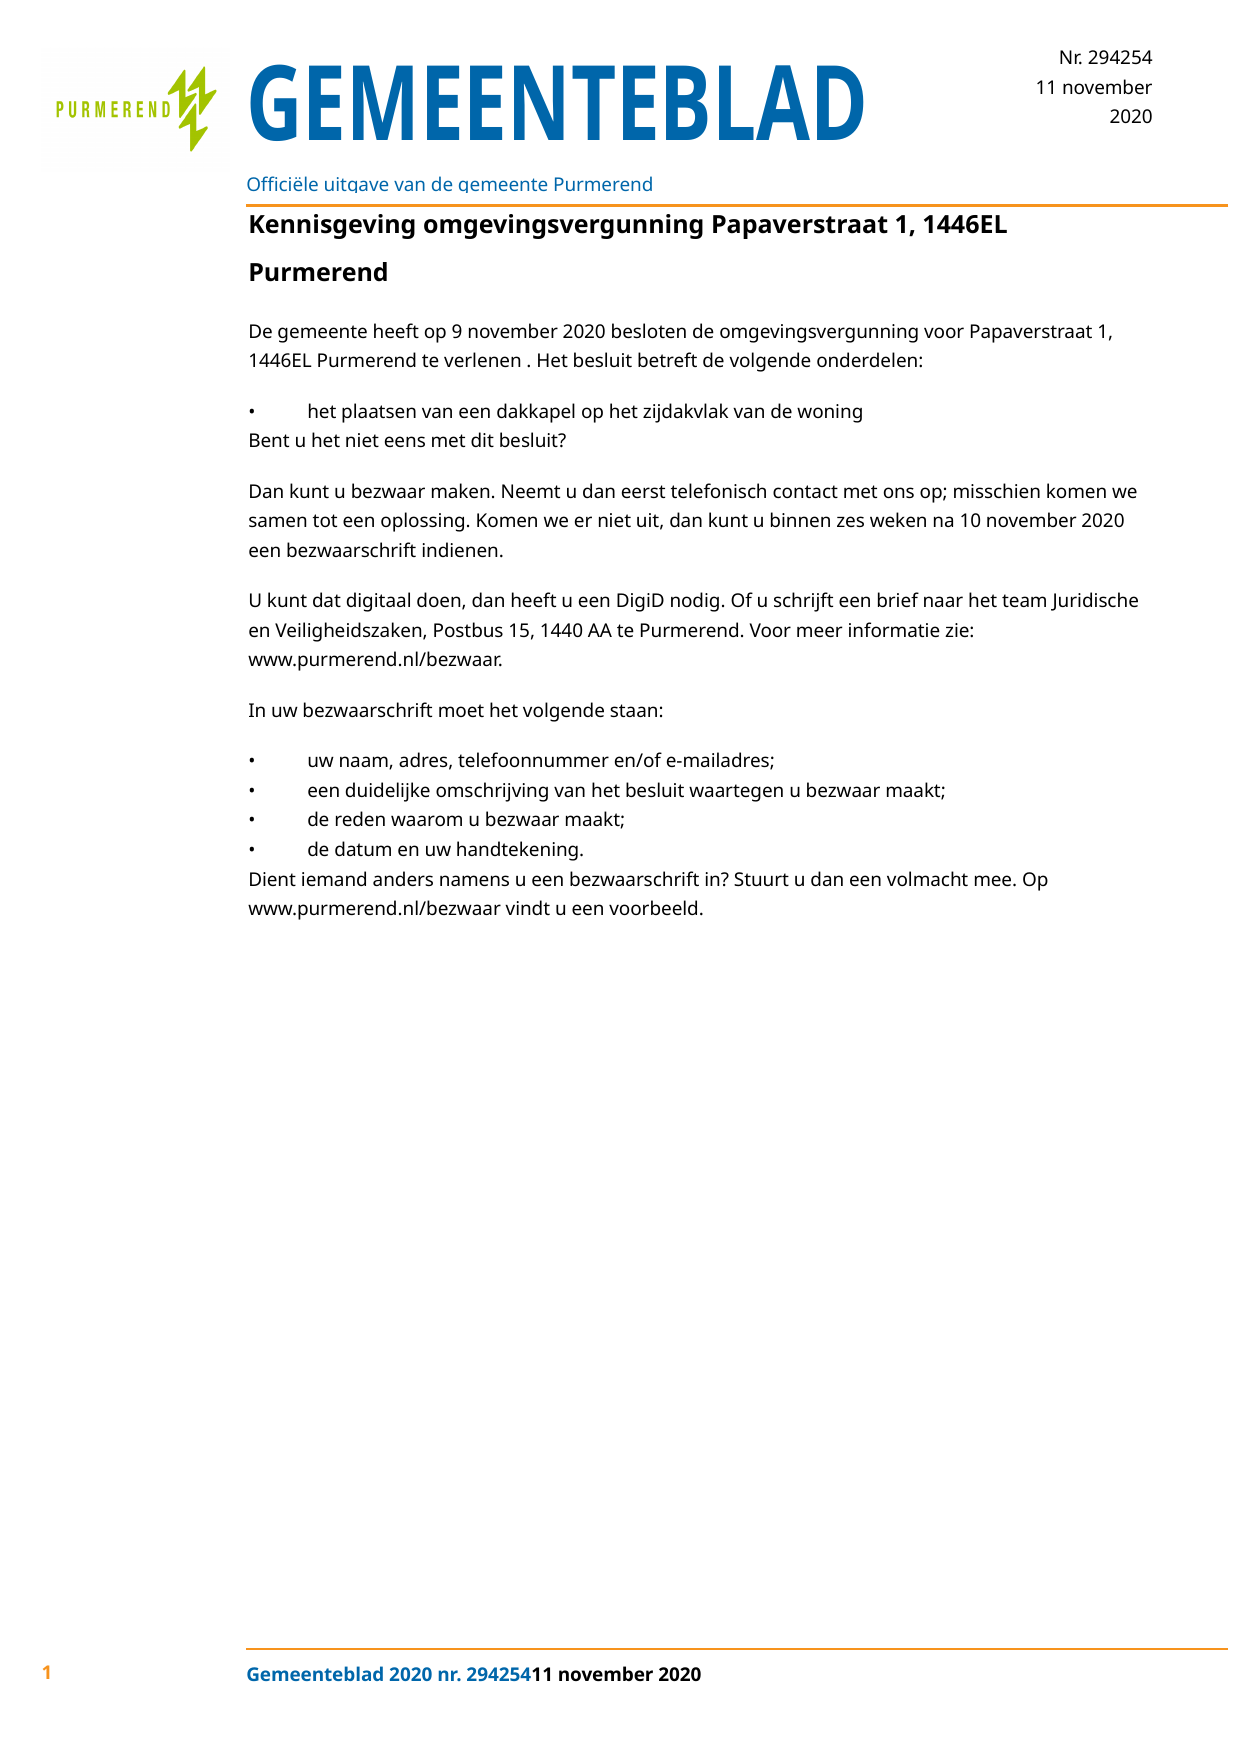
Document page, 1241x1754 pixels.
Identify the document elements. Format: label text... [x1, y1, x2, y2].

text Dan kunt u bezwaar maken. Neemt u dan eerst telefonisch contact met ons op; misschien komen we samen tot een oplossing. Komen we er niet uit, dan kunt u binnen zes weken na 10 november 2020 een bezwaarschrift indienen. [248, 478, 1152, 563]
list de datum en uw handtekening. [248, 836, 1152, 862]
list uw naam, adres, telefoonnummer en/of e-mailadres; [248, 747, 1152, 773]
text Kennisgeving omgevingsvergunning Papaverstraat 1, 1446EL Purmerend [248, 207, 1152, 288]
list het plaatsen van een dakkapel op het zijdakvlak van de woning [248, 398, 1152, 424]
text In uw bezwaarschrift moet het volgende staan: [248, 697, 1152, 723]
text Dient iemand anders namens u een bezwaarschrift in? Stuurt u dan een volmacht mee. Op www.purmerend.nl/bezwaar vindt u een voorbeeld. [248, 866, 1152, 921]
list een duidelijke omschrijving van het besluit waartegen u bezwaar maakt; [248, 777, 1152, 803]
list de reden waarom u bezwaar maakt; [248, 807, 1152, 832]
text U kunt dat digitaal doen, dan heeft u een DigiD nodig. Of u schrijft een brief naar het team Juridische en Veiligheidszaken, Postbus 15, 1440 AA te Purmerend. Voor meer informatie zie: www.purmerend.nl/bezwaar. [248, 587, 1152, 672]
text De gemeente heeft op 9 november 2020 besloten de omgevingsvergunning voor Papaverstraat 1, 1446EL Purmerend te verlenen . Het besluit betreft de volgende onderdelen: [248, 318, 1152, 373]
picture [41, 47, 231, 172]
text Bent u het niet eens met dit besluit? [248, 427, 1152, 453]
